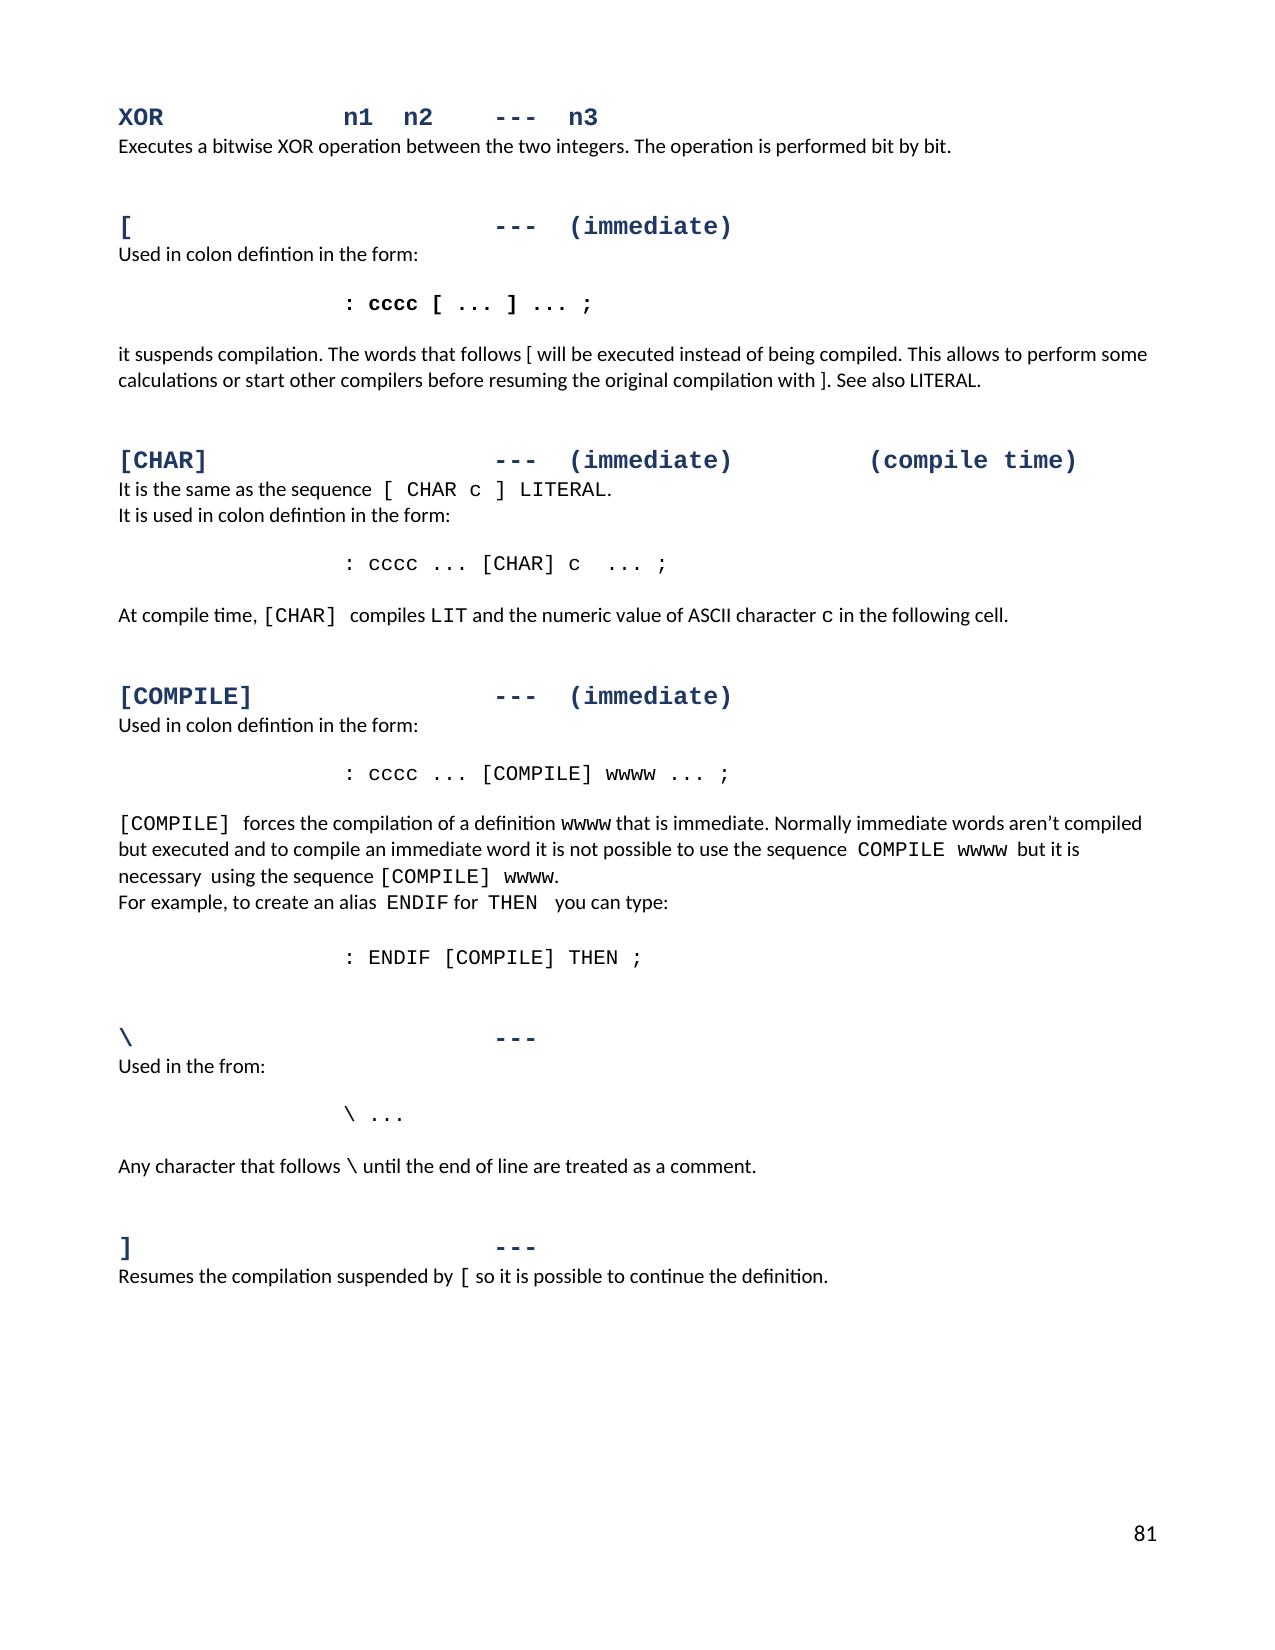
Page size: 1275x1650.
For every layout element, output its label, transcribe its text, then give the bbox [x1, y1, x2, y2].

subtitle \ --- [118, 1025, 1157, 1054]
text Used in the from: [118, 1054, 1157, 1079]
text Any character that follows \ until the end of line are treated as a comment. [118, 1153, 1157, 1180]
text : cccc ... [COMPILE] wwww ... ; [118, 763, 1157, 786]
text For example, to create an alias ENDIF for THEN you can type: [118, 889, 1157, 916]
text [COMPILE] forces the compilation of a definition wwww that is immediate. Normally immediate words aren’t compiled but executed and to compile an immediate word it is not possible to use the sequence COMPILE wwww but it is necessary using the sequence [COMPILE] wwww. [118, 810, 1157, 889]
text Resumes the compilation suspended by [ so it is possible to continue the definition. [118, 1263, 1157, 1290]
text it suspends compilation. The words that follows [ will be executed instead of being compiled. This allows to perform some calculations or start other compilers before resuming the original compilation with ]. See also LITERAL. [118, 342, 1157, 392]
text Used in colon defintion in the form: [118, 242, 1157, 267]
subtitle [CHAR] --- (immediate) (compile time) [118, 447, 1157, 476]
text : cccc ... [CHAR] c ... ; [118, 553, 1157, 577]
text Used in colon defintion in the form: [118, 712, 1157, 737]
text Executes a bitwise XOR operation between the two integers. The operation is performed bit by bit. [118, 133, 1157, 158]
text : cccc [ ... ] ... ; [118, 292, 1157, 316]
subtitle [COMPILE] --- (immediate) [118, 683, 1157, 712]
text \ ... [118, 1104, 1157, 1128]
text It is the same as the sequence [ CHAR c ] LITERAL. [118, 476, 1157, 502]
text It is used in colon defintion in the form: [118, 502, 1157, 528]
subtitle [ --- (immediate) [118, 213, 1157, 242]
subtitle ] --- [118, 1235, 1157, 1263]
text : ENDIF [COMPILE] THEN ; [118, 944, 1157, 970]
text At compile time, [CHAR] compiles LIT and the numeric value of ASCII character c in the following cell. [118, 602, 1157, 628]
subtitle XOR n1 n2 --- n3 [118, 104, 1157, 133]
